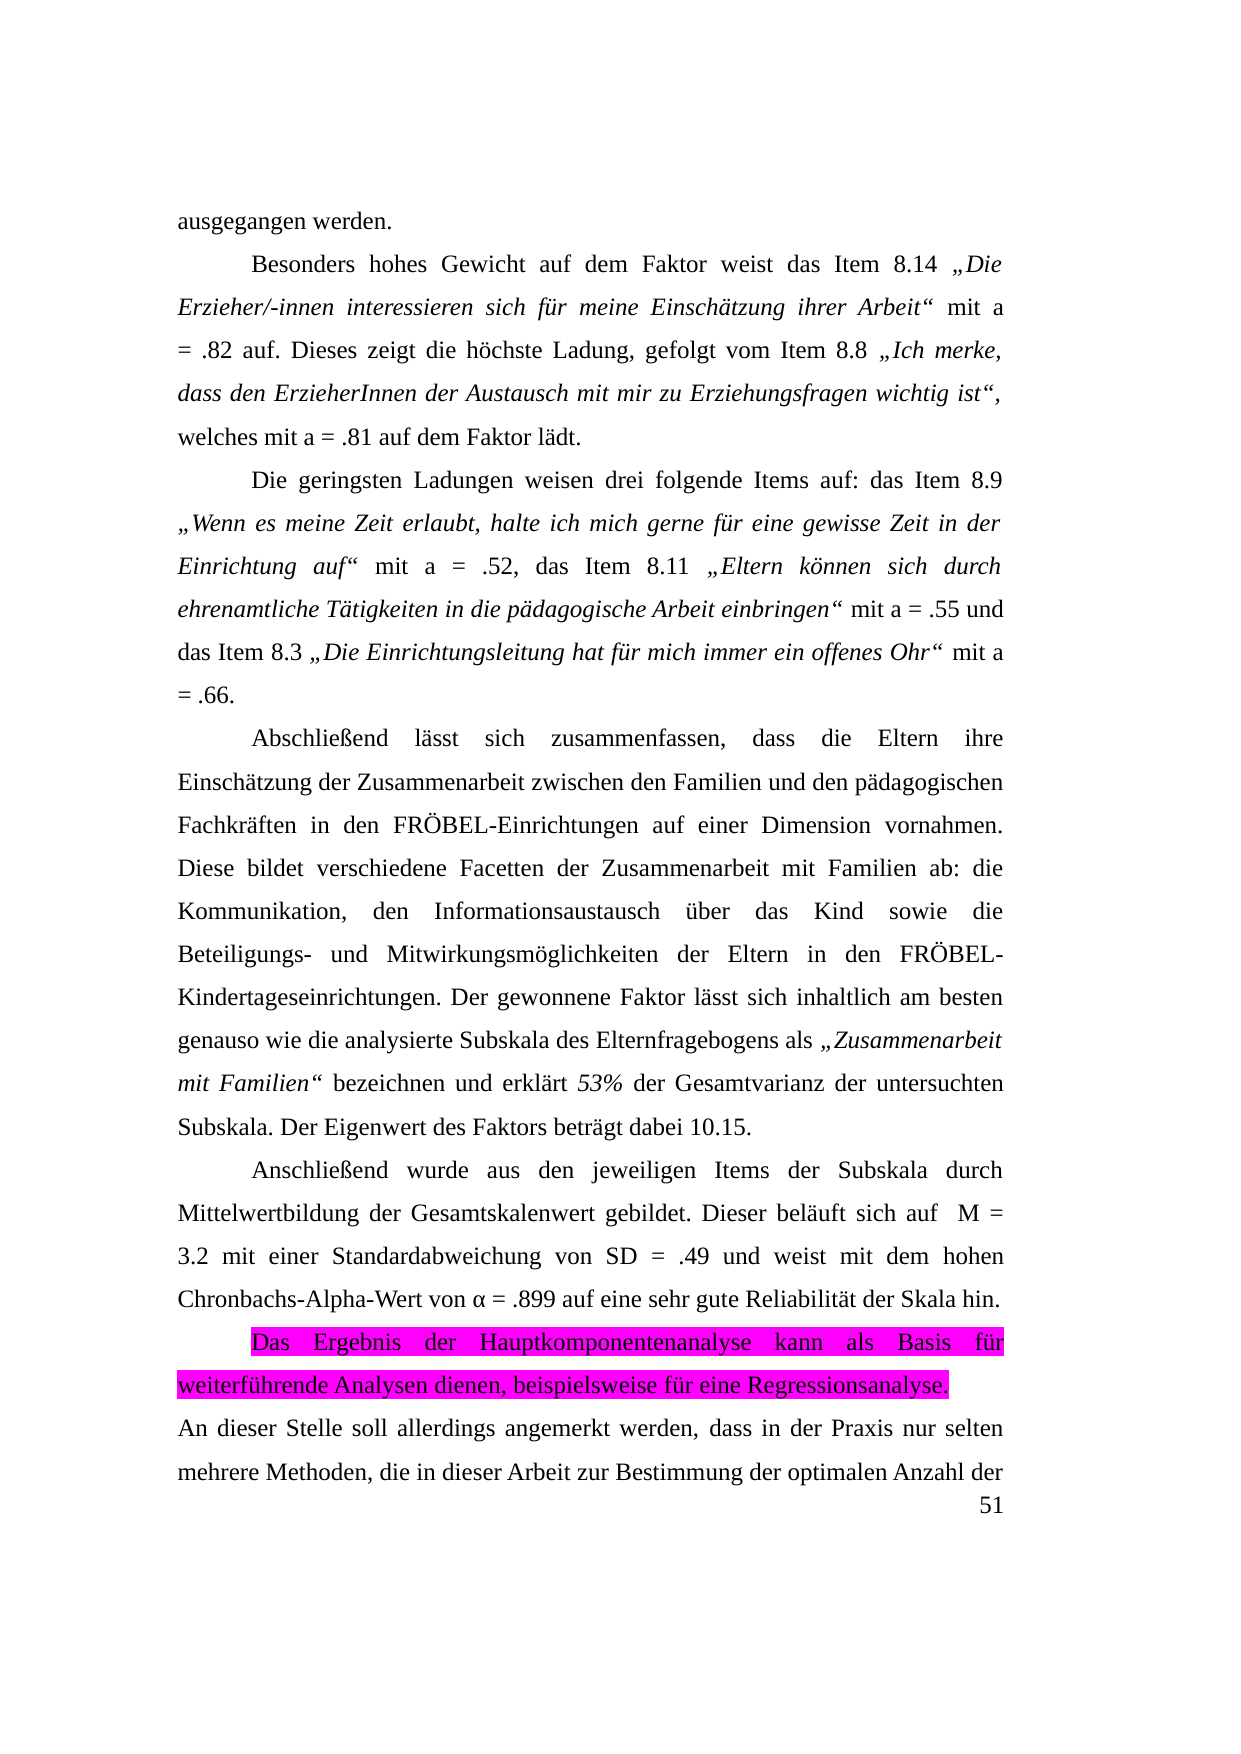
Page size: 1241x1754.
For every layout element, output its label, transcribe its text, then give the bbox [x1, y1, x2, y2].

text Besonders hohes Gewicht auf dem Faktor weist das Item 8.14 „Die Erzieher/-innen interessieren sich für meine Einschätzung ihrer Arbeit“ mit a = .82 auf. Dieses zeigt die höchste Ladung, gefolgt vom Item 8.8 „Ich merke, dass den ErzieherInnen der Austausch mit mir zu Erziehungsfragen wichtig ist“, welches mit a = .81 auf dem Faktor lädt. [177, 249, 1004, 450]
text Das Ergebnis der Hauptkomponentenanalyse kann als Basis für weiterführende Analysen dienen, beispielsweise für eine Regressionsanalyse. [177, 1327, 1004, 1399]
text An dieser Stelle soll allerdings angemerkt werden, dass in der Praxis nur selten mehrere Methoden, die in dieser Arbeit zur Bestimmung der optimalen Anzahl der [177, 1413, 1004, 1485]
text ausgegangen werden. [177, 206, 1004, 235]
text Abschließend lässt sich zusammenfassen, dass die Eltern ihre Einschätzung der Zusammenarbeit zwischen den Familien und den pädagogischen Fachkräften in den FRÖBEL-Einrichtungen auf einer Dimension vornahmen. Diese bildet verschiedene Facetten der Zusammenarbeit mit Familien ab: die Kommunikation, den Informationsaustausch über das Kind sowie die Beteiligungs- und Mitwirkungsmöglichkeiten der Eltern in den FRÖBEL-Kindertageseinrichtungen. Der gewonnene Faktor lässt sich inhaltlich am besten genauso wie die analysierte Subskala des Elternfragebogens als „Zusammenarbeit mit Familien“ bezeichnen und erklärt 53% der Gesamtvarianz der untersuchten Subskala. Der Eigenwert des Faktors beträgt dabei 10.15. [177, 723, 1004, 1140]
text Anschließend wurde aus den jeweiligen Items der Subskala durch Mittelwertbildung der Gesamtskalenwert gebildet. Dieser beläuft sich auf M = 3.2 mit einer Standardabweichung von SD = .49 und weist mit dem hohen Chronbachs-Alpha-Wert von α = .899 auf eine sehr gute Reliabilität der Skala hin. [177, 1155, 1004, 1313]
text Die geringsten Ladungen weisen drei folgende Items auf: das Item 8.9 „Wenn es meine Zeit erlaubt, halte ich mich gerne für eine gewisse Zeit in der Einrichtung auf“ mit a = .52, das Item 8.11 „Eltern können sich durch ehrenamtliche Tätigkeiten in die pädagogische Arbeit einbringen“ mit a = .55 und das Item 8.3 „Die Einrichtungsleitung hat für mich immer ein offenes Ohr“ mit a = .66. [177, 465, 1004, 709]
